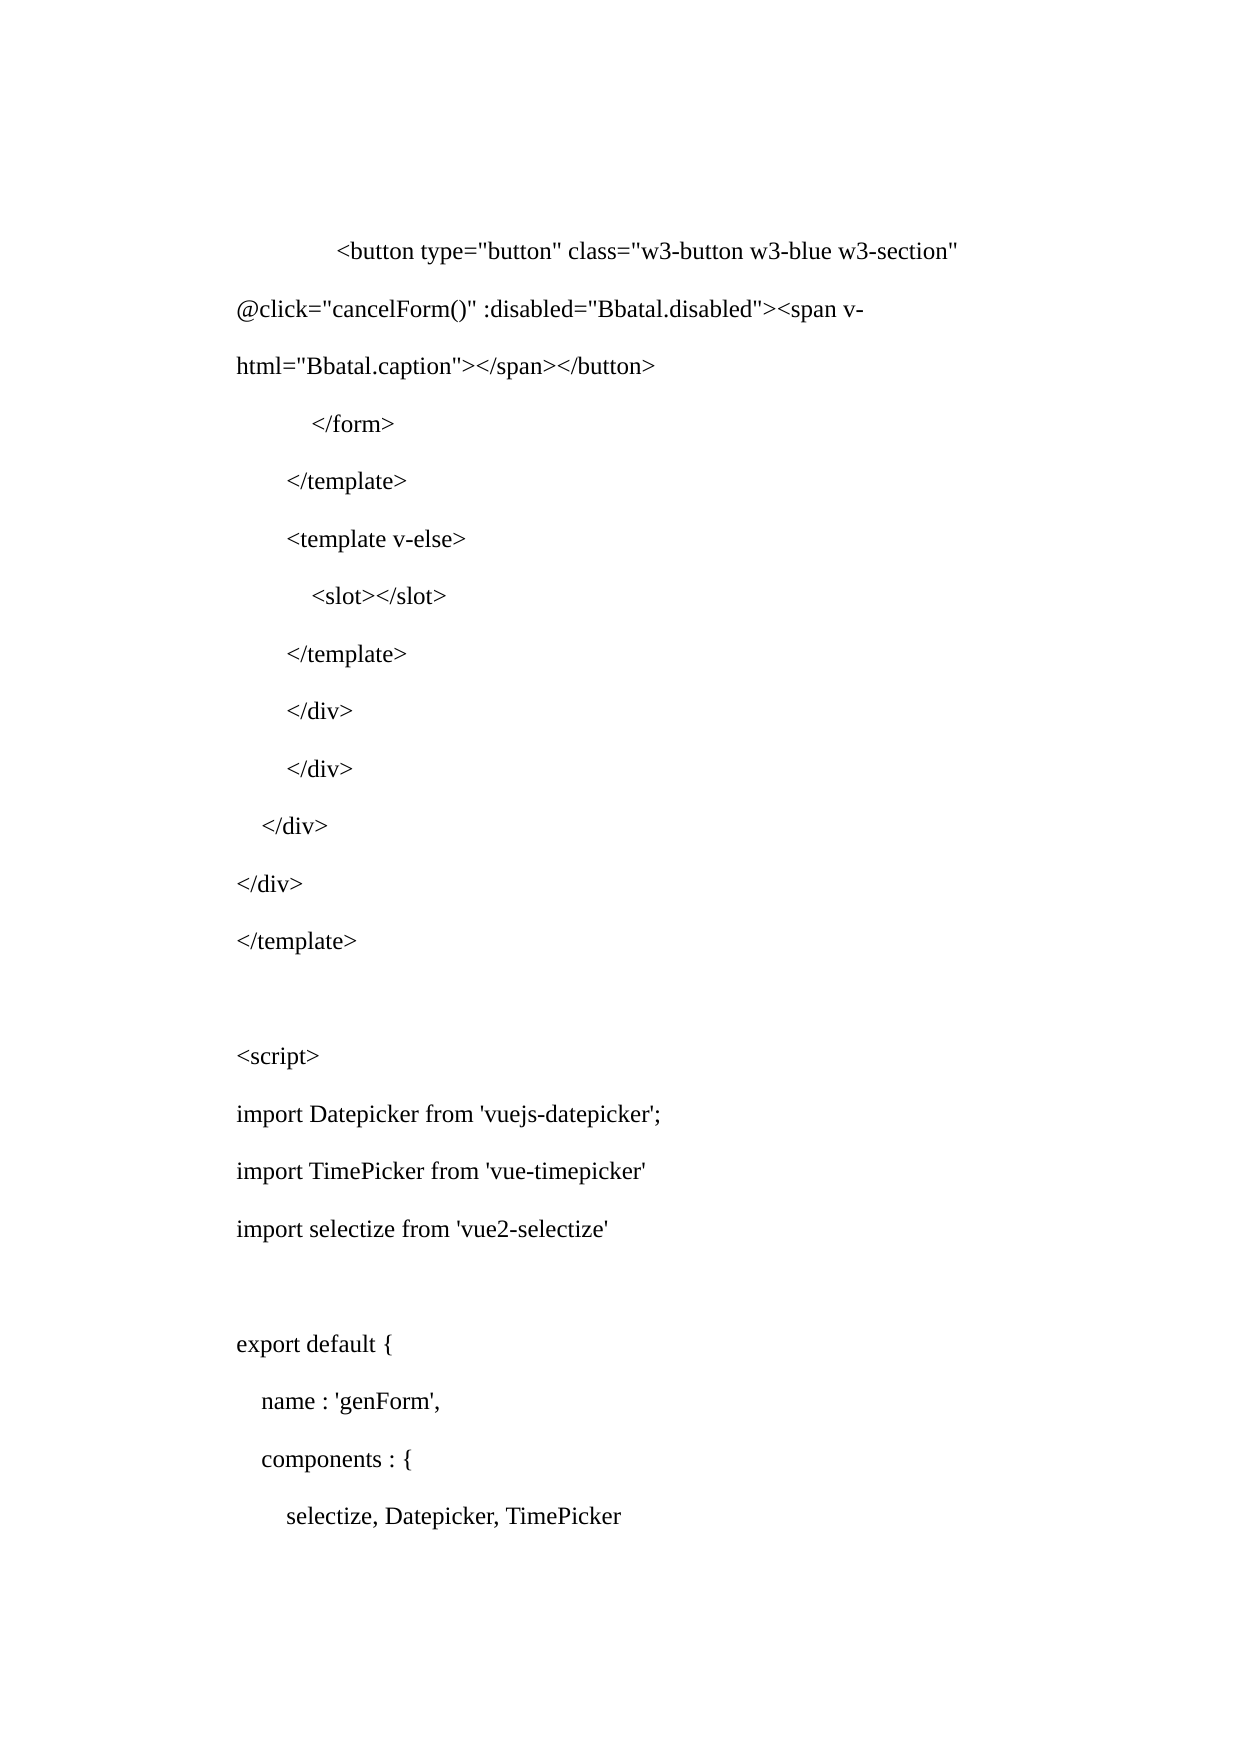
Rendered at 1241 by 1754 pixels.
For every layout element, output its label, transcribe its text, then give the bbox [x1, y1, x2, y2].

text </template> [236, 926, 1063, 955]
text <slot></slot> [236, 581, 1063, 610]
text </form> [236, 409, 1063, 437]
text import Datepicker from 'vuejs-datepicker'; [236, 1099, 1063, 1127]
text import TimePicker from 'vue-timepicker' [236, 1156, 1063, 1185]
text <script> [236, 1041, 1063, 1070]
text <template v-else> [236, 524, 1063, 552]
text <button type="button" class="w3-button w3-blue w3-section" @click="cancelForm()" :disabled="Bbatal.disabled"><span v-html="Bbatal.caption"></span></button> [236, 236, 1063, 380]
text </div> [236, 811, 1063, 840]
text </template> [236, 639, 1063, 667]
text selectize, Datepicker, TimePicker [236, 1501, 1063, 1530]
text </div> [236, 754, 1063, 782]
text export default { [236, 1329, 1063, 1357]
text </div> [236, 696, 1063, 725]
text import selectize from 'vue2-selectize' [236, 1214, 1063, 1242]
text </template> [236, 466, 1063, 495]
text </div> [236, 869, 1063, 897]
text components : { [236, 1444, 1063, 1472]
text name : 'genForm', [236, 1386, 1063, 1415]
